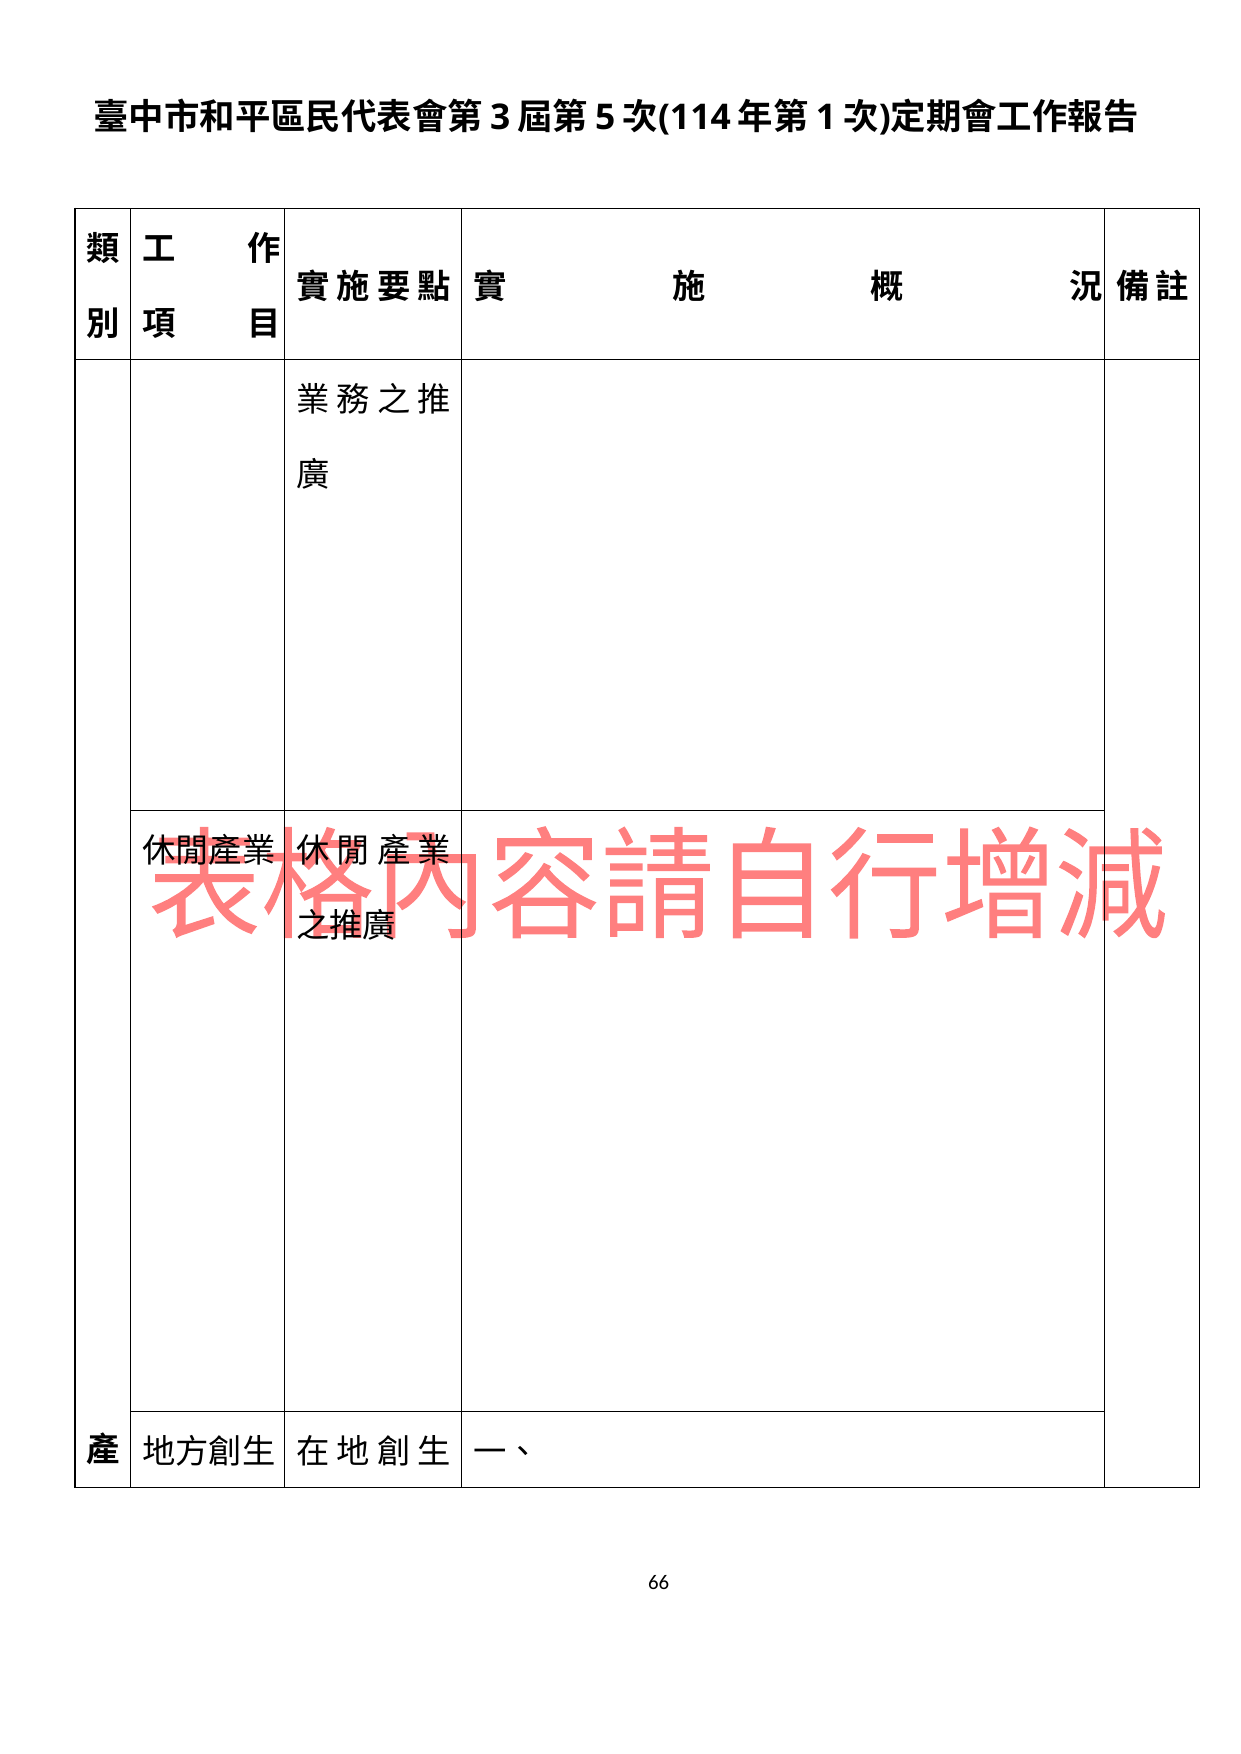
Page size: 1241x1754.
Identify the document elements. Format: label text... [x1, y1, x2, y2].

table_cell [462, 360, 1104, 810]
table_cell [462, 1412, 1104, 1487]
table_header 實施要點 [285, 209, 461, 359]
table_cell [131, 360, 284, 810]
table_header 實施概況 [462, 209, 1104, 359]
table_cell [462, 811, 1104, 1411]
table_cell 在地創生 [285, 1412, 461, 1487]
table_header 備註 [1105, 209, 1199, 359]
table_cell 業務之推廣 [285, 360, 461, 810]
table_cell [1105, 360, 1199, 1487]
table_cell 地方創生 [131, 1412, 284, 1487]
table_cell 休閒產業之推廣 [285, 811, 461, 1411]
table_header 類別 [76, 209, 130, 359]
table_cell 休閒產業 [131, 811, 284, 1411]
table_header 工作 項目 [131, 209, 284, 359]
